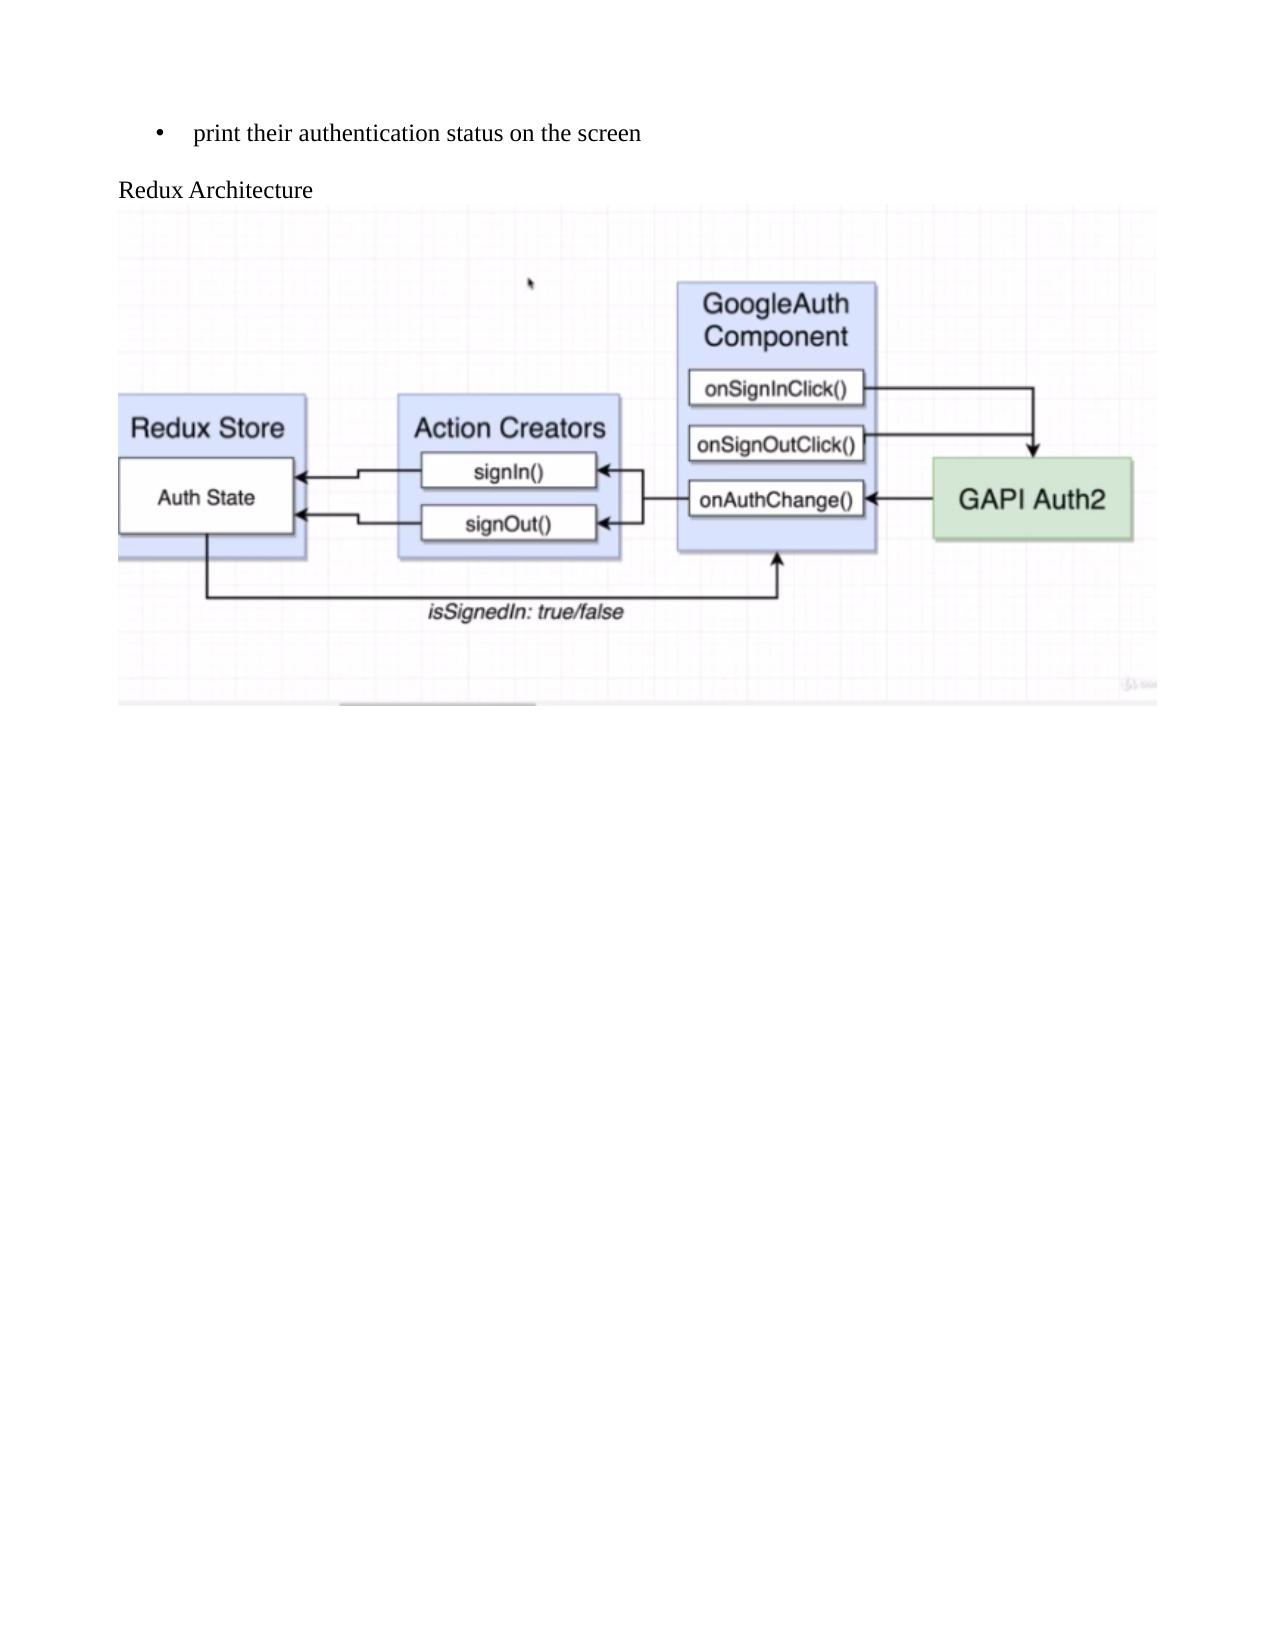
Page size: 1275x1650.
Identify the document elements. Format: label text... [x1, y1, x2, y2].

picture [118, 204, 1157, 706]
text Redux Architecture [118, 176, 1157, 204]
list print their authentication status on the screen [156, 118, 1157, 147]
